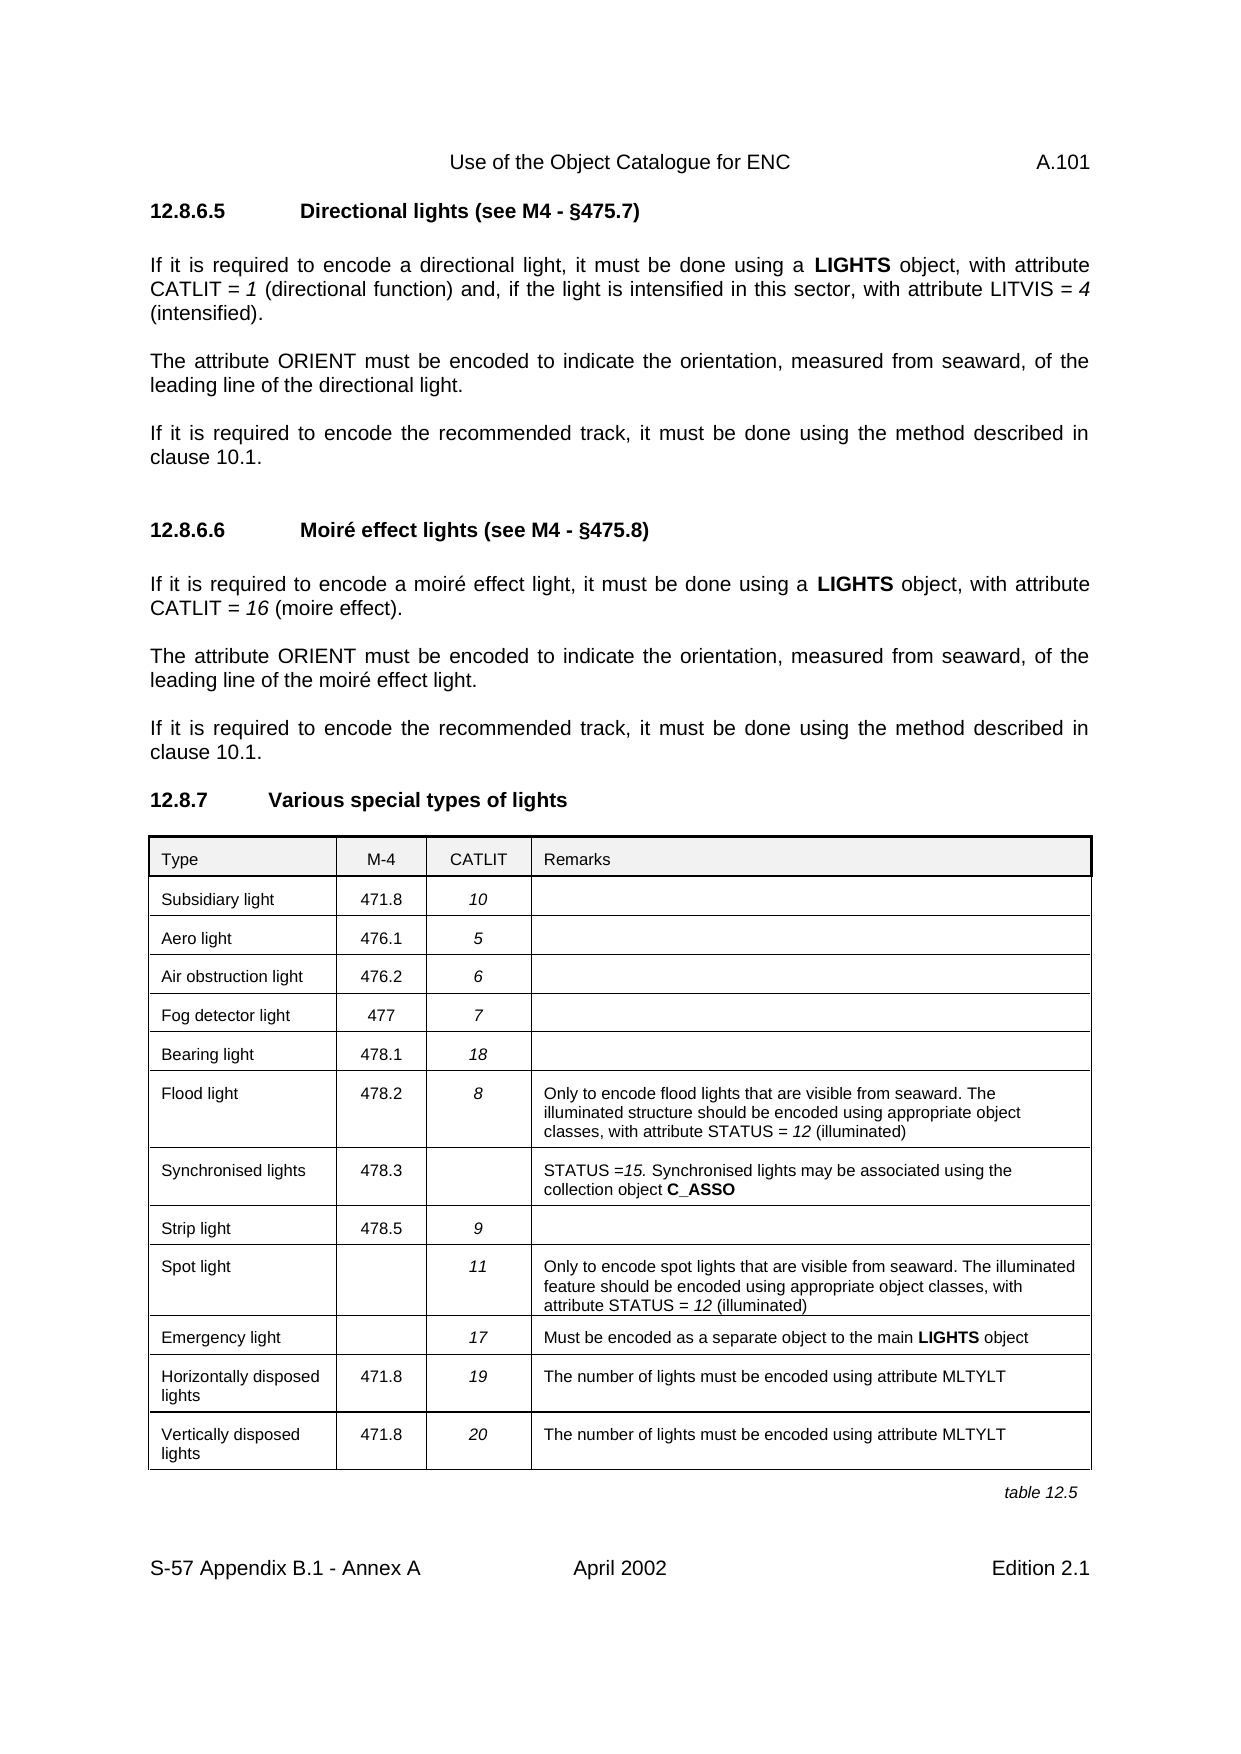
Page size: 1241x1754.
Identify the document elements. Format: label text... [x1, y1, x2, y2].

table_cell [336, 1470, 426, 1508]
table_cell 476.1 [337, 916, 426, 954]
table_cell Aero light [149, 915, 336, 954]
table_cell 478.5 [337, 1206, 426, 1244]
table_cell [426, 1470, 531, 1508]
subtitle 12.8.6.5 Directional lights (see M4 - §475.7) [150, 199, 1090, 223]
table_header M-4 [337, 838, 426, 875]
table_cell 478.3 [337, 1148, 426, 1205]
table_cell Subsidiary light [149, 877, 336, 915]
text If it is required to encode the recommended track, it must be done using the method described in clause 10.1. [150, 421, 1090, 469]
table_cell Spot light [149, 1244, 336, 1315]
table_cell Horizontally disposed lights [149, 1354, 336, 1411]
table_cell Air obstruction light [149, 954, 336, 992]
table_cell [532, 877, 1091, 915]
table_cell Strip light [149, 1205, 336, 1244]
table_cell 9 [427, 1206, 531, 1244]
text The attribute ORIENT must be encoded to indicate the orientation, measured from seaward, of the leading line of the directional light. [150, 349, 1090, 397]
subtitle 12.8.7 Various special types of lights [150, 787, 1090, 811]
table_cell 477 [337, 994, 426, 1031]
table_cell 471.8 [337, 1413, 426, 1469]
table_cell Flood light [149, 1070, 336, 1147]
table_cell [149, 1469, 336, 1508]
text If it is required to encode the recommended track, it must be done using the method described in clause 10.1. [150, 716, 1090, 763]
table_cell Fog detector light [149, 993, 336, 1031]
table_cell [427, 1148, 531, 1205]
table_cell 20 [427, 1413, 531, 1469]
table_cell 478.2 [337, 1071, 426, 1147]
table_cell Bearing light [149, 1031, 336, 1070]
table_cell Synchronised lights [149, 1147, 336, 1205]
table_header Remarks [532, 838, 1090, 875]
table_cell Only to encode flood lights that are visible from seaward. The illuminated structure should be encoded using appropriate object classes, with attribute STATUS = 12 (illuminated) [532, 1070, 1091, 1147]
table_cell Must be encoded as a separate object to the main LIGHTS object [532, 1315, 1091, 1353]
text If it is required to encode a directional light, it must be done using a LIGHTS object, with attribute CATLIT = 1 (directional function) and, if the light is intensified in this sector, with attribute LITVIS = 4 (intensified). [150, 253, 1090, 325]
table_cell STATUS =15. Synchronised lights may be associated using the collection object C_ASSO [532, 1147, 1091, 1205]
subtitle 12.8.6.6 Moiré effect lights (see M4 - §475.8) [150, 518, 1090, 542]
table_cell The number of lights must be encoded using attribute MLTYLT [532, 1411, 1091, 1469]
table_cell 17 [427, 1316, 531, 1353]
table_cell table 12.5 [531, 1469, 1091, 1508]
table_header Type [150, 838, 336, 875]
table_cell 478.1 [337, 1032, 426, 1070]
table_cell [532, 954, 1091, 992]
table_cell [337, 1245, 426, 1315]
table_cell [337, 1316, 426, 1353]
table_cell [532, 1031, 1091, 1070]
table_header CATLIT [427, 838, 531, 875]
table_cell 18 [427, 1032, 531, 1070]
text The attribute ORIENT must be encoded to indicate the orientation, measured from seaward, of the leading line of the moiré effect light. [150, 644, 1090, 692]
text If it is required to encode a moiré effect light, it must be done using a LIGHTS object, with attribute CATLIT = 16 (moire effect). [150, 572, 1090, 620]
table_cell 7 [427, 994, 531, 1031]
table_cell 19 [427, 1355, 531, 1411]
table_cell [532, 1205, 1091, 1244]
table_cell [532, 993, 1091, 1031]
table_cell 8 [427, 1071, 531, 1147]
table_cell The number of lights must be encoded using attribute MLTYLT [532, 1354, 1091, 1411]
table_cell 10 [427, 877, 531, 915]
table_cell 6 [427, 955, 531, 992]
table_cell [532, 915, 1091, 954]
table_cell Only to encode spot lights that are visible from seaward. The illuminated feature should be encoded using appropriate object classes, with attribute STATUS = 12 (illuminated) [532, 1244, 1091, 1315]
table_cell Emergency light [149, 1315, 336, 1353]
table_cell 471.8 [337, 1355, 426, 1411]
table_cell 5 [427, 916, 531, 954]
table_cell 476.2 [337, 955, 426, 992]
table_cell 471.8 [337, 877, 426, 915]
table_cell 11 [427, 1245, 531, 1315]
table_cell Vertically disposed lights [149, 1411, 336, 1469]
